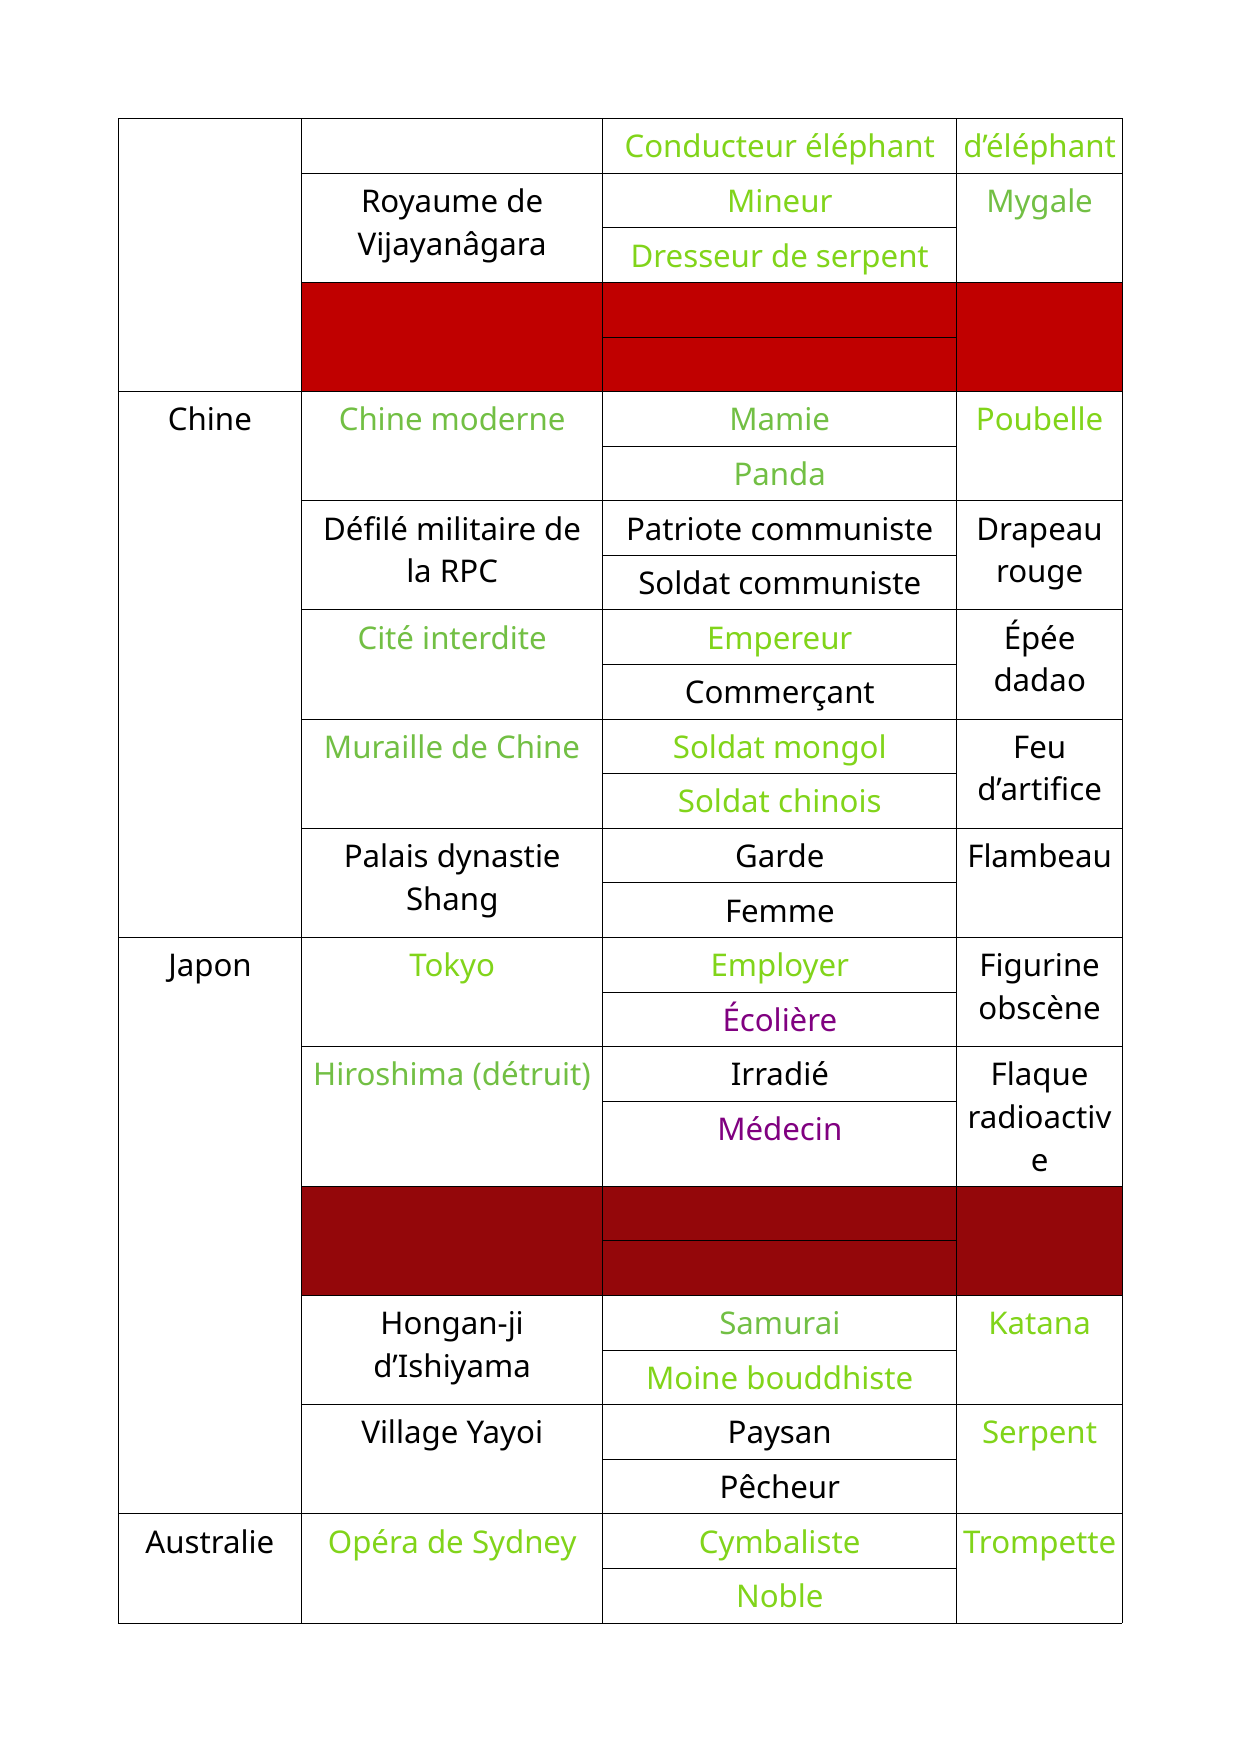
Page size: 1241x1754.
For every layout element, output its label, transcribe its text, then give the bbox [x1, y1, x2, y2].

table_cell Noble [603, 1569, 956, 1622]
table_cell [957, 283, 1122, 391]
table_cell Moine bouddhiste [603, 1351, 956, 1404]
table_cell Samurai [603, 1296, 956, 1349]
table_cell Patriote communiste [603, 501, 956, 555]
table_cell Mygale [957, 174, 1122, 282]
table_cell Katana [957, 1296, 1122, 1404]
table_cell Soldat communiste [603, 556, 956, 609]
table_cell Pêcheur [603, 1460, 956, 1513]
table_cell Écolière [603, 993, 956, 1046]
table_cell Australie [119, 1514, 301, 1622]
table_cell Chine [119, 392, 301, 937]
table_cell Feu d’artifice [957, 720, 1122, 828]
table_cell Femme [603, 883, 956, 937]
table_cell Cité interdite [302, 610, 602, 718]
table_cell [603, 1187, 956, 1240]
table_cell Cymbaliste [603, 1514, 956, 1568]
table_cell [302, 283, 602, 391]
table_cell Palais dynastie Shang [302, 829, 602, 937]
table_cell Dresseur de serpent [603, 228, 956, 282]
table_cell Trompette [957, 1514, 1122, 1622]
table_cell Irradié [603, 1047, 956, 1101]
table_cell Épée dadao [957, 610, 1122, 718]
table_cell [302, 119, 602, 173]
table_cell Serpent [957, 1405, 1122, 1513]
table_cell Soldat mongol [603, 720, 956, 773]
table_cell Panda [603, 447, 956, 500]
table_cell [119, 119, 301, 391]
table_cell Flaque radioactive [957, 1047, 1122, 1186]
table_cell Commerçant [603, 665, 956, 718]
table_cell Japon [119, 938, 301, 1513]
table_cell Chine moderne [302, 392, 602, 500]
table_cell Village Yayoi [302, 1405, 602, 1513]
table_cell Tokyo [302, 938, 602, 1046]
table_cell Poubelle [957, 392, 1122, 500]
table_cell [957, 1187, 1122, 1295]
table_cell [603, 1241, 956, 1295]
table_cell Hongan-ji d’Ishiyama [302, 1296, 602, 1404]
table_cell Drapeau rouge [957, 501, 1122, 609]
table_cell Garde [603, 829, 956, 882]
table_cell d’éléphant [957, 119, 1122, 173]
table_cell Employer [603, 938, 956, 991]
table_cell Mineur [603, 174, 956, 227]
table_cell Royaume de Vijayanâgara [302, 174, 602, 282]
table_cell Conducteur éléphant [603, 119, 956, 173]
table_cell Médecin [603, 1102, 956, 1186]
table_cell Mamie [603, 392, 956, 446]
table_cell Empereur [603, 610, 956, 664]
table_cell Hiroshima (détruit) [302, 1047, 602, 1186]
table_cell [302, 1187, 602, 1295]
table_cell [603, 338, 956, 391]
table_cell Figurine obscène [957, 938, 1122, 1046]
table_cell Défilé militaire de la RPC [302, 501, 602, 609]
table_cell [603, 283, 956, 336]
table_cell Soldat chinois [603, 774, 956, 828]
table_cell Muraille de Chine [302, 720, 602, 828]
table_cell Flambeau [957, 829, 1122, 937]
table_cell Paysan [603, 1405, 956, 1459]
table_cell Opéra de Sydney [302, 1514, 602, 1622]
